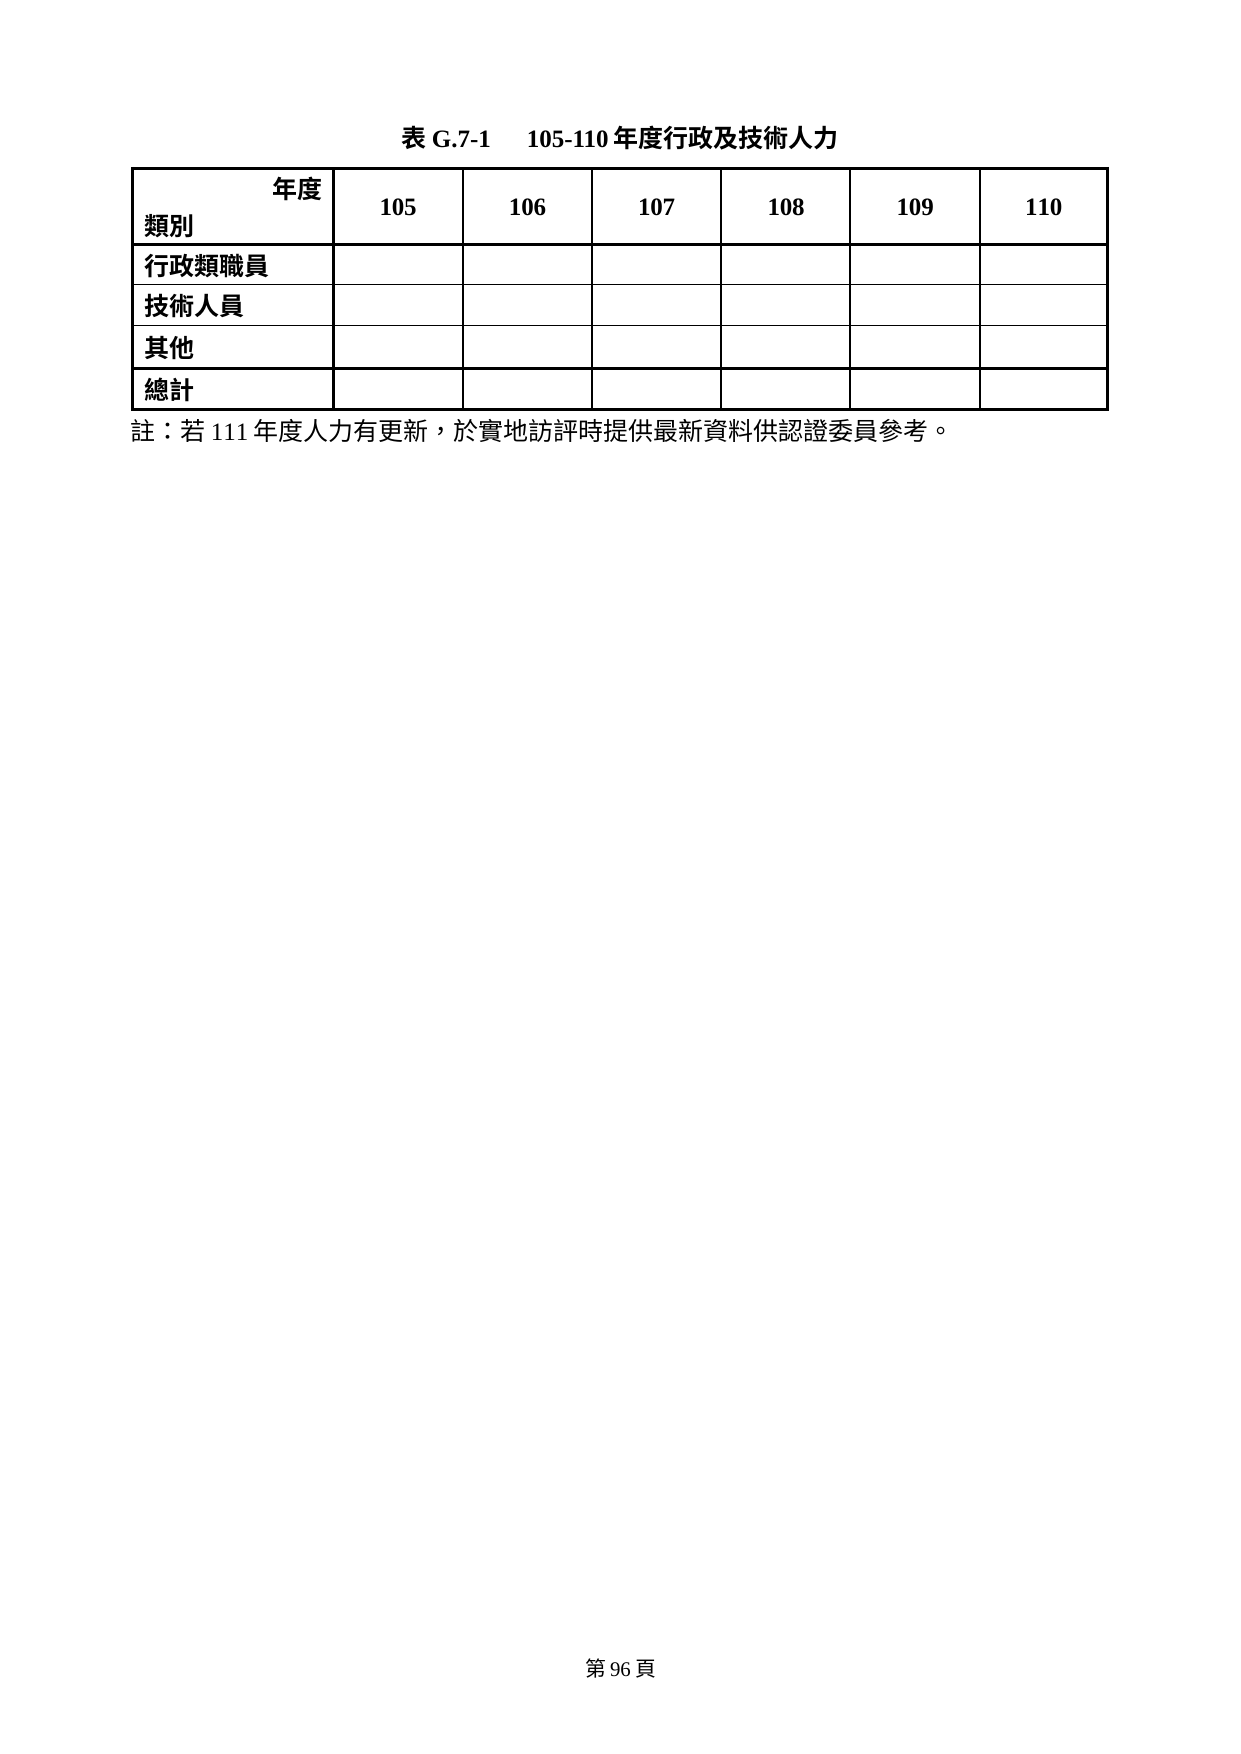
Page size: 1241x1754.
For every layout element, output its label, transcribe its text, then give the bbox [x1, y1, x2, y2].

table_header 108 [722, 170, 849, 242]
table_cell [464, 246, 591, 284]
table_header 107 [593, 170, 720, 242]
table_cell [593, 370, 720, 408]
table_cell [722, 246, 849, 284]
table_cell [981, 246, 1106, 284]
table_header 105 [335, 170, 462, 242]
table_cell [464, 326, 591, 367]
table_header 109 [851, 170, 979, 242]
table_cell [722, 326, 849, 367]
table_cell [335, 246, 462, 284]
table_header 110 [981, 170, 1106, 242]
table_cell [335, 370, 462, 408]
table_cell [981, 285, 1106, 325]
table_cell [722, 370, 849, 408]
text 註：若111年度人力有更新，於實地訪評時提供最新資料供認證委員參考。 [131, 411, 1122, 447]
table_cell [593, 285, 720, 325]
table_cell 總計 [134, 370, 332, 408]
table_cell [851, 326, 979, 367]
table_cell [593, 326, 720, 367]
table_cell [722, 285, 849, 325]
table_cell [851, 370, 979, 408]
text 表G.7-1 105-110年度行政及技術人力 [118, 118, 1122, 154]
table_cell 技術人員 [134, 285, 332, 325]
table_cell [851, 285, 979, 325]
table_cell [593, 246, 720, 284]
table_header 106 [464, 170, 591, 242]
table_cell [981, 326, 1106, 367]
table_header 年度 類別 [134, 170, 332, 242]
table_cell [981, 370, 1106, 408]
table_cell 行政類職員 [134, 246, 332, 284]
table_cell [851, 246, 979, 284]
table_cell 其他 [134, 326, 332, 367]
table_cell [464, 370, 591, 408]
table_cell [335, 285, 462, 325]
table_cell [464, 285, 591, 325]
table_cell [335, 326, 462, 367]
